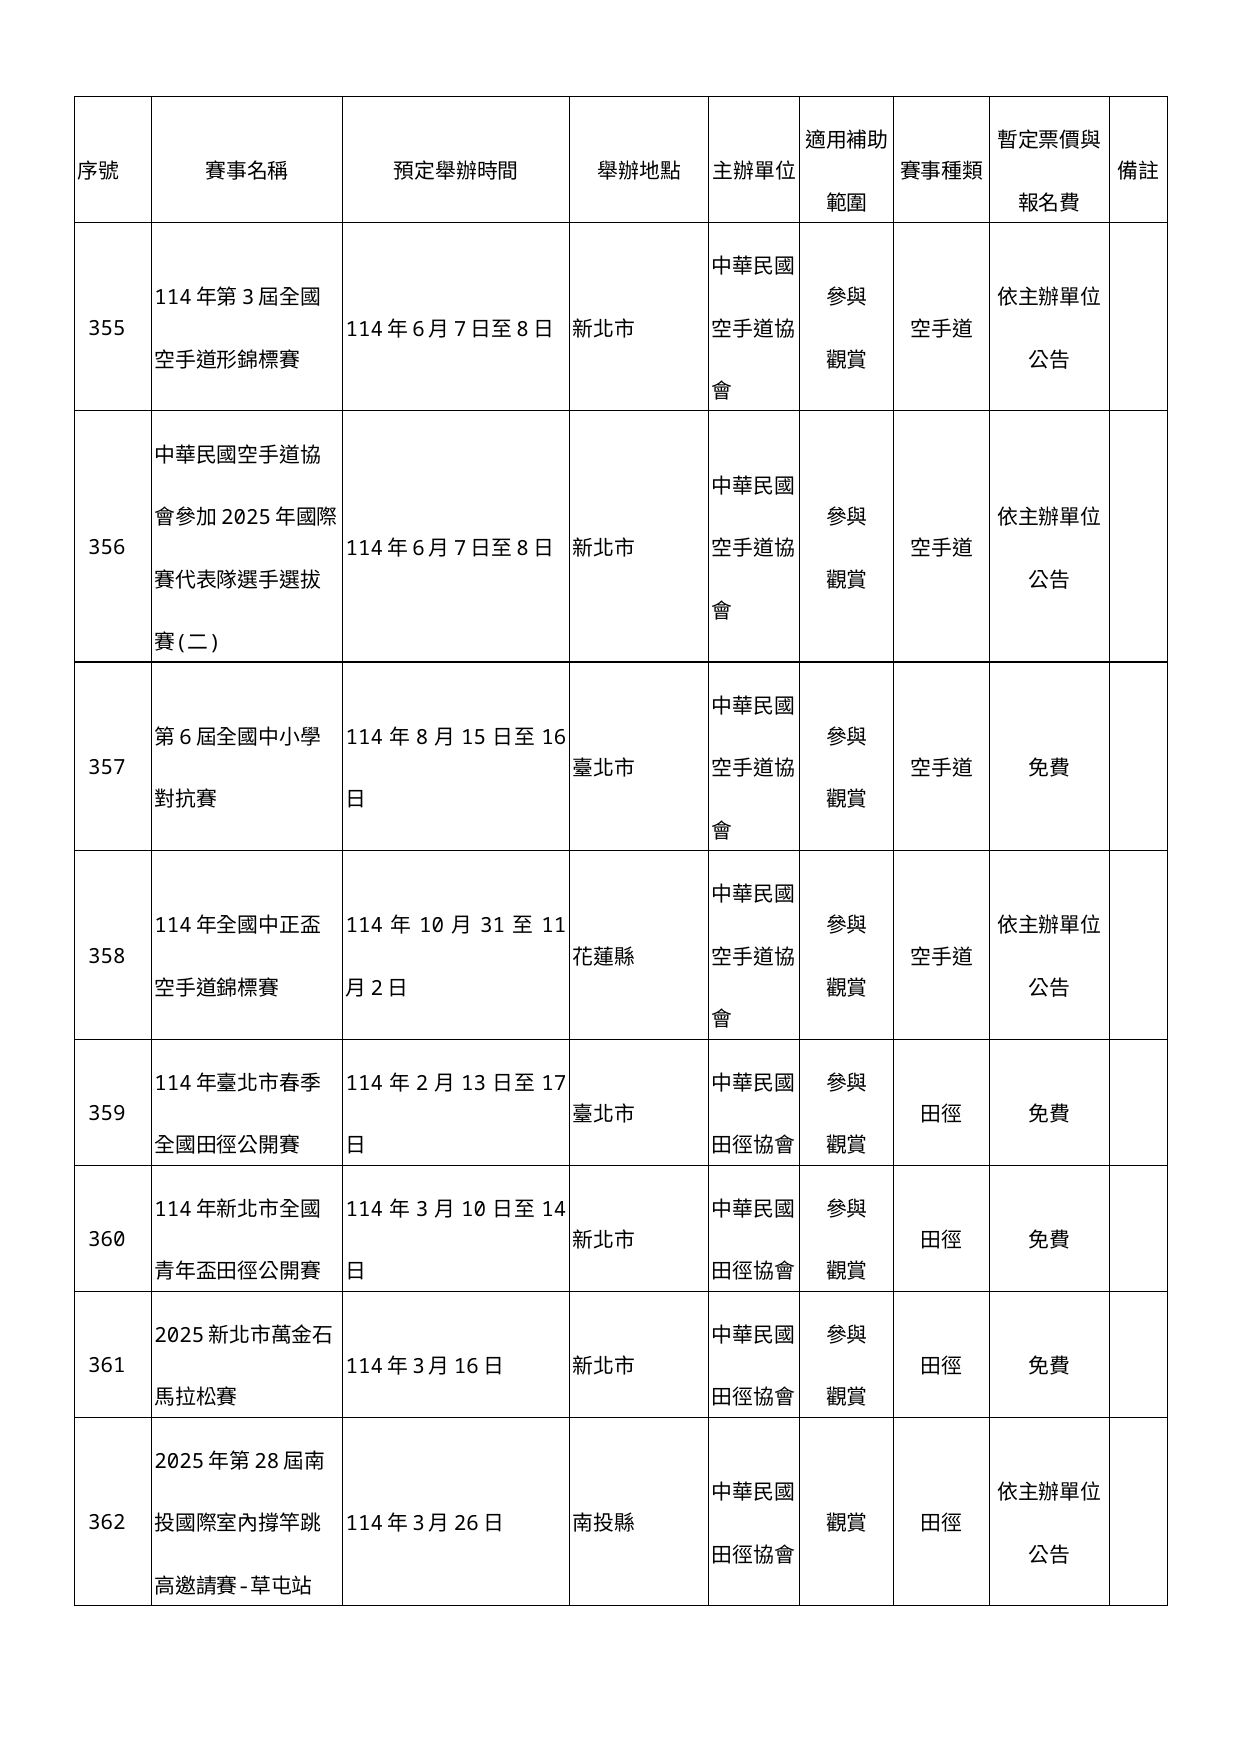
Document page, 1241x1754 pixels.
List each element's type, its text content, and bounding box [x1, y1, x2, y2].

table_cell 中華民國空手道協會 [709, 411, 799, 661]
table_cell 參與 觀賞 [800, 663, 893, 850]
table_cell 免費 [990, 1040, 1109, 1164]
table_cell 新北市 [570, 223, 708, 410]
table_cell 中華民國空手道協會 [709, 223, 799, 410]
table_header 暫定票價與報名費 [990, 97, 1109, 222]
table_cell 新北市 [570, 411, 708, 661]
table_header 主辦單位 [709, 97, 799, 222]
table_cell 中華民國空手道協會 [709, 663, 799, 850]
table_cell 空手道 [894, 663, 989, 850]
table_cell 田徑 [894, 1418, 989, 1605]
table_cell 中華民國田徑協會 [709, 1292, 799, 1417]
table_cell 2025新北市萬金石馬拉松賽 [152, 1292, 342, 1417]
table_cell 參與 觀賞 [800, 223, 893, 410]
table_cell 空手道 [894, 851, 989, 1038]
table_cell [75, 411, 151, 661]
table_cell [75, 851, 151, 1038]
table_cell [75, 223, 151, 410]
table_cell 中華民國空手道協會參加2025年國際賽代表隊選手選拔賽(二) [152, 411, 342, 661]
table_cell [1110, 411, 1167, 661]
table_cell 免費 [990, 663, 1109, 850]
table_cell [1110, 1292, 1167, 1417]
table_cell 觀賞 [800, 1418, 893, 1605]
table_cell [75, 1292, 151, 1417]
table_header 預定舉辦時間 [343, 97, 569, 222]
table_cell 依主辦單位公告 [990, 851, 1109, 1038]
table_cell 田徑 [894, 1166, 989, 1291]
table_cell 114年3月16日 [343, 1292, 569, 1417]
table_cell 依主辦單位公告 [990, 411, 1109, 661]
table_cell 新北市 [570, 1292, 708, 1417]
table_cell 114年新北市全國青年盃田徑公開賽 [152, 1166, 342, 1291]
table_cell 空手道 [894, 223, 989, 410]
table_cell 參與 觀賞 [800, 411, 893, 661]
table_cell 參與 觀賞 [800, 1040, 893, 1164]
table_header 備註 [1110, 97, 1167, 222]
table_cell 114年臺北市春季全國田徑公開賽 [152, 1040, 342, 1164]
table_cell 免費 [990, 1292, 1109, 1417]
table_cell 中華民國田徑協會 [709, 1166, 799, 1291]
table_cell 114年3月26日 [343, 1418, 569, 1605]
table_cell 臺北市 [570, 663, 708, 850]
table_cell 114年全國中正盃空手道錦標賽 [152, 851, 342, 1038]
table_cell [75, 1040, 151, 1164]
table_cell 免費 [990, 1166, 1109, 1291]
table_cell 臺北市 [570, 1040, 708, 1164]
table_cell 新北市 [570, 1166, 708, 1291]
table_cell [1110, 851, 1167, 1038]
table_cell 田徑 [894, 1040, 989, 1164]
table_cell [1110, 1166, 1167, 1291]
table_cell 花蓮縣 [570, 851, 708, 1038]
table_cell [75, 1166, 151, 1291]
table_cell 參與 觀賞 [800, 1166, 893, 1291]
table_cell 114年2月13日至17日 [343, 1040, 569, 1164]
table_header 適用補助範圍 [800, 97, 893, 222]
table_cell 114年6月7日至8日 [343, 411, 569, 661]
table_cell 空手道 [894, 411, 989, 661]
table_cell 2025年第28屆南投國際室內撐竿跳高邀請賽-草屯站 [152, 1418, 342, 1605]
table_cell 114年3月10日至14日 [343, 1166, 569, 1291]
table_cell 第6屆全國中小學對抗賽 [152, 663, 342, 850]
table_header 舉辦地點 [570, 97, 708, 222]
table_cell 參與 觀賞 [800, 851, 893, 1038]
table_cell 114年6月7日至8日 [343, 223, 569, 410]
table_cell 114年8月15日至16日 [343, 663, 569, 850]
table_cell 114年第3屆全國空手道形錦標賽 [152, 223, 342, 410]
table_cell [75, 663, 151, 850]
table_cell 中華民國田徑協會 [709, 1040, 799, 1164]
table_cell [1110, 1418, 1167, 1605]
table_header 序號 [75, 97, 151, 222]
table_header 賽事種類 [894, 97, 989, 222]
table_cell 田徑 [894, 1292, 989, 1417]
table_cell 114年10月31至11月2日 [343, 851, 569, 1038]
table_cell [1110, 663, 1167, 850]
table_cell 依主辦單位公告 [990, 1418, 1109, 1605]
table_cell 依主辦單位公告 [990, 223, 1109, 410]
table_cell 中華民國空手道協會 [709, 851, 799, 1038]
table_cell [1110, 1040, 1167, 1164]
table_cell 參與 觀賞 [800, 1292, 893, 1417]
table_cell [75, 1418, 151, 1605]
table_cell 中華民國田徑協會 [709, 1418, 799, 1605]
table_cell [1110, 223, 1167, 410]
table_cell 南投縣 [570, 1418, 708, 1605]
table_header 賽事名稱 [152, 97, 342, 222]
